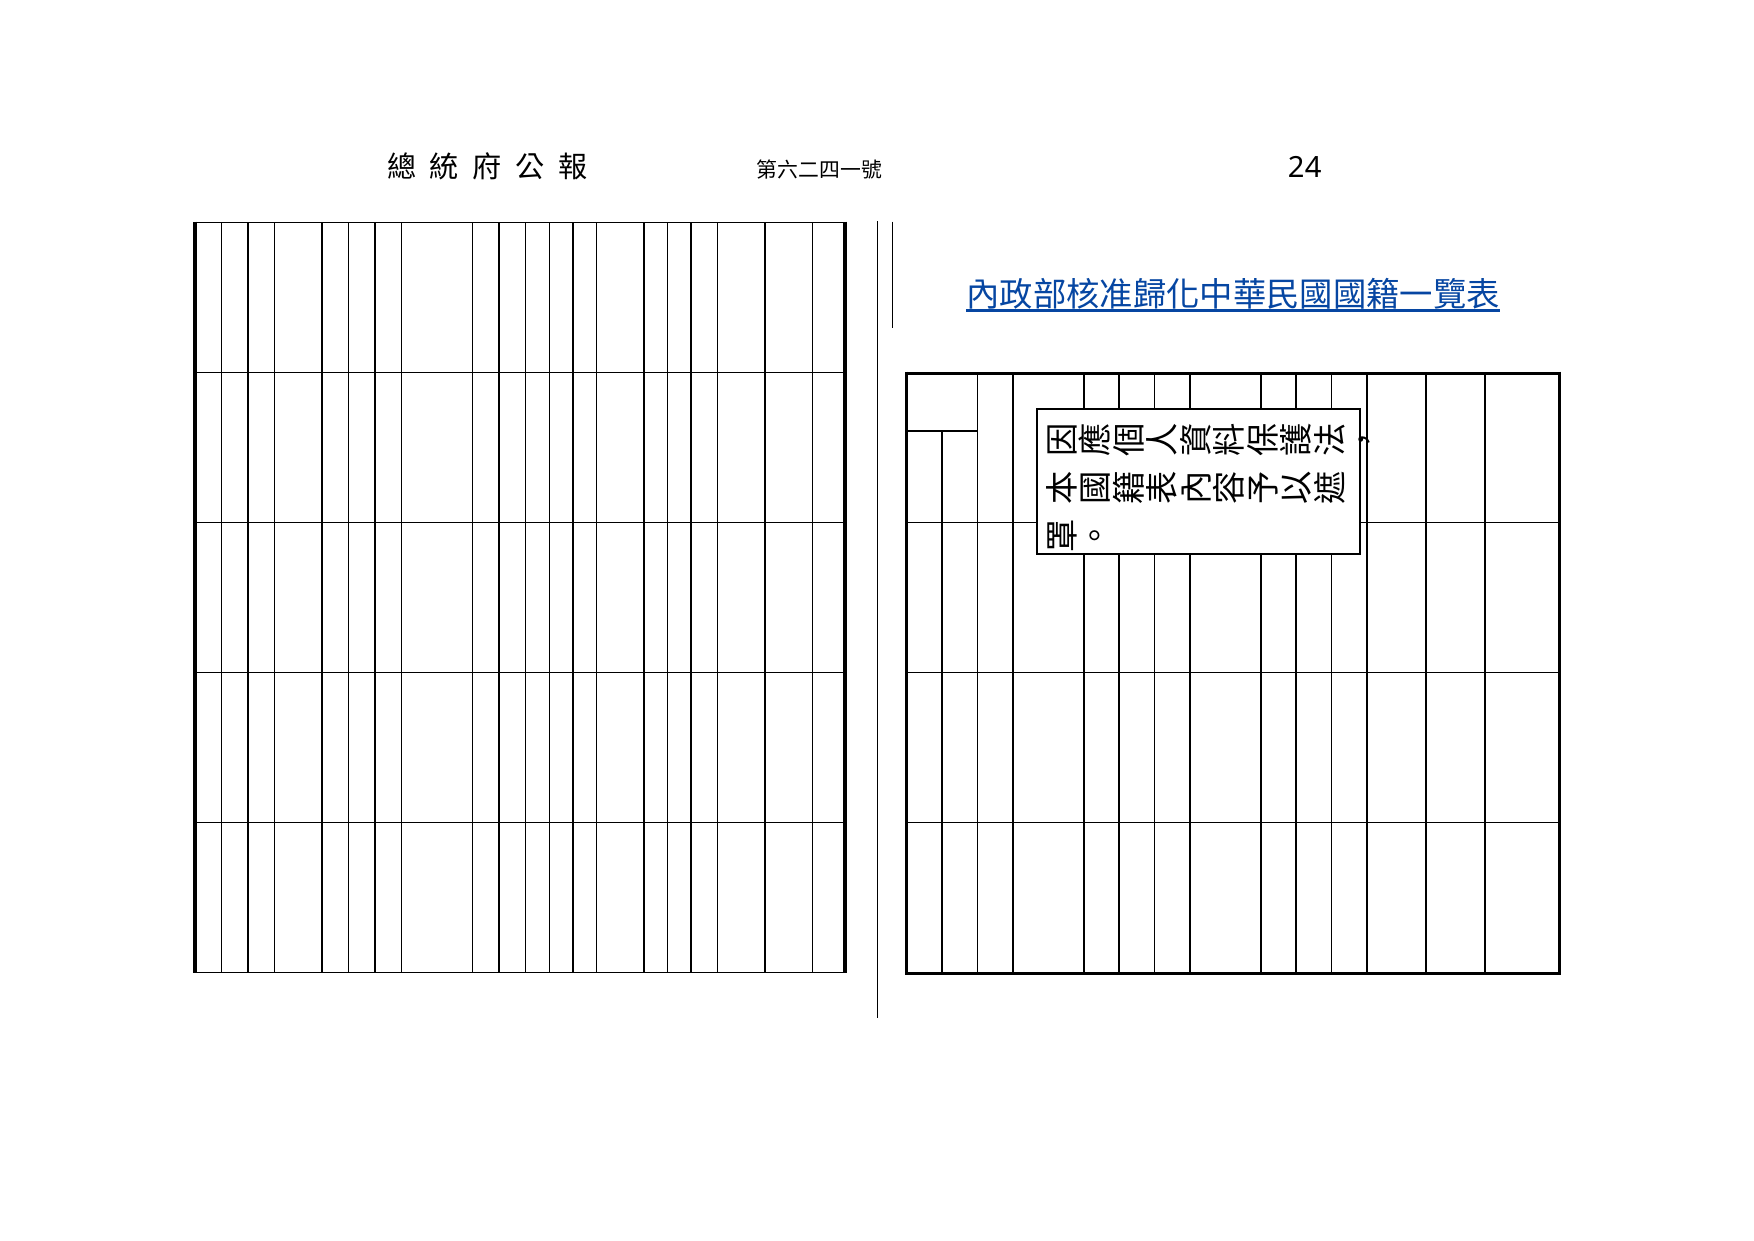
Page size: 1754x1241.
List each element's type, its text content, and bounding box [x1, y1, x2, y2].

table_cell [376, 673, 401, 822]
table_cell [908, 823, 941, 972]
table_cell [813, 523, 843, 672]
table_cell [574, 373, 596, 522]
table_cell [376, 223, 401, 372]
table_cell [718, 373, 741, 522]
table_cell [1262, 555, 1295, 672]
table_header [1427, 375, 1484, 522]
table_cell [813, 223, 843, 372]
table_cell [298, 823, 321, 972]
table_cell [1368, 523, 1396, 672]
table_cell [1237, 555, 1260, 672]
table_cell [526, 673, 549, 822]
table_cell [449, 523, 472, 672]
table_header [1191, 375, 1260, 408]
table_cell [1368, 823, 1396, 972]
table_cell [718, 523, 741, 672]
table_cell [473, 673, 498, 822]
table_cell [1396, 823, 1425, 972]
table_cell [197, 673, 221, 822]
table_cell [1120, 555, 1154, 672]
table_cell [1332, 523, 1366, 672]
table_cell [620, 673, 643, 822]
table_header [1297, 375, 1331, 408]
table_cell [1155, 555, 1189, 672]
table_cell [402, 823, 425, 972]
table_cell [668, 523, 690, 672]
table_cell [1214, 555, 1237, 672]
table_cell [597, 523, 620, 672]
table_cell [908, 432, 941, 522]
table_cell [597, 373, 620, 522]
table_cell [1191, 673, 1213, 822]
table_cell [718, 223, 741, 372]
table_cell [766, 523, 789, 672]
table_cell [620, 373, 643, 522]
table_cell [1036, 823, 1060, 972]
table_cell [789, 823, 812, 972]
table_cell [574, 823, 596, 972]
table_cell [550, 523, 572, 672]
table_cell [298, 223, 321, 372]
table_cell [766, 823, 789, 972]
table_cell [298, 673, 321, 822]
table_cell [1427, 823, 1456, 972]
table_header [1085, 375, 1118, 408]
table_cell [526, 223, 549, 372]
table_cell [1262, 673, 1295, 822]
table_cell [741, 523, 764, 672]
table_cell [978, 823, 1012, 972]
table_cell [425, 523, 449, 672]
table_cell [1191, 823, 1213, 972]
table_cell [449, 673, 472, 822]
table_cell [222, 673, 247, 822]
table_cell [376, 823, 401, 972]
table_cell [323, 223, 348, 372]
table_cell [1456, 673, 1484, 822]
table_cell [943, 823, 977, 972]
table_cell [943, 432, 977, 522]
table_cell [813, 373, 843, 522]
table_cell [275, 373, 298, 522]
table_cell [789, 673, 812, 822]
table_cell [349, 523, 374, 672]
table_cell [1332, 823, 1366, 972]
table_cell [645, 373, 667, 522]
table_header [1332, 375, 1366, 437]
table_cell [597, 673, 620, 822]
table_cell [1155, 673, 1189, 822]
table_cell [500, 523, 525, 672]
table_cell [978, 523, 1012, 672]
table_cell [222, 523, 247, 672]
table_cell [473, 373, 498, 522]
table_cell [449, 823, 472, 972]
table_cell [1036, 673, 1060, 822]
table_cell [943, 523, 977, 672]
table_cell [473, 823, 498, 972]
table_cell [908, 673, 941, 822]
table_cell [1237, 823, 1260, 972]
table_cell [1456, 823, 1484, 972]
table_cell [1155, 823, 1189, 972]
table_cell [1060, 555, 1083, 672]
table_cell [1486, 823, 1558, 972]
table_cell [1085, 555, 1118, 672]
table_cell [692, 823, 717, 972]
table_cell [249, 523, 274, 672]
table_cell [425, 673, 449, 822]
table_cell [789, 223, 812, 372]
table_cell [197, 373, 221, 522]
table_header [1361, 439, 1366, 522]
table_cell [1486, 673, 1558, 822]
table_cell [1191, 555, 1213, 672]
table_cell [550, 223, 572, 372]
table_cell [574, 223, 596, 372]
table_cell [526, 373, 549, 522]
table_cell [1214, 823, 1237, 972]
table_cell [1262, 823, 1295, 972]
table_cell [1014, 823, 1036, 972]
table_cell [1214, 673, 1237, 822]
table_cell [766, 673, 789, 822]
table_header [978, 375, 1012, 522]
table_header [1120, 375, 1154, 408]
table_cell [1456, 523, 1484, 672]
table_header [1368, 375, 1425, 522]
table_cell [473, 523, 498, 672]
table_cell [249, 223, 274, 372]
table_cell [668, 673, 690, 822]
table_cell [349, 823, 374, 972]
table_cell [323, 523, 348, 672]
table_cell [425, 373, 449, 522]
table_cell [692, 673, 717, 822]
table_cell [1014, 673, 1036, 822]
table_cell [376, 373, 401, 522]
table_cell [402, 673, 425, 822]
table_cell [1332, 673, 1366, 822]
table_cell [766, 373, 789, 522]
text 內政部核准歸化中華民國國籍一覽表 [907, 222, 1559, 328]
table_cell [741, 223, 764, 372]
table_cell [1368, 673, 1396, 822]
table_cell [620, 223, 643, 372]
table_cell [1297, 823, 1331, 972]
table_cell [1085, 673, 1118, 822]
table_cell [222, 223, 247, 372]
table_cell [222, 373, 247, 522]
table_header [1486, 375, 1558, 522]
table_cell [349, 223, 374, 372]
table_cell [620, 523, 643, 672]
table_cell [550, 373, 572, 522]
table_cell [1396, 673, 1425, 822]
table_cell [1297, 555, 1331, 672]
table_cell [500, 373, 525, 522]
table_cell [1060, 823, 1083, 972]
table_cell [766, 223, 789, 372]
table_cell [249, 823, 274, 972]
table_cell [222, 823, 247, 972]
table_cell [813, 673, 843, 822]
table_cell [741, 673, 764, 822]
table_cell [1237, 673, 1260, 822]
table_cell [718, 823, 741, 972]
table_cell [574, 523, 596, 672]
table_cell [1427, 523, 1456, 672]
table_cell [298, 523, 321, 672]
table_cell [449, 373, 472, 522]
table_cell [1014, 523, 1036, 672]
table_header [1014, 375, 1083, 522]
table_cell [526, 823, 549, 972]
table_cell [943, 673, 977, 822]
table_cell [692, 373, 717, 522]
table_cell [298, 373, 321, 522]
table_header [908, 375, 977, 430]
table_cell [597, 823, 620, 972]
table_cell [402, 523, 425, 672]
table_cell [813, 823, 843, 972]
table_cell [473, 223, 498, 372]
table_cell [789, 523, 812, 672]
table_cell [323, 673, 348, 822]
table_cell [645, 673, 667, 822]
table_cell [978, 673, 1012, 822]
table_cell [275, 823, 298, 972]
table_header [1262, 375, 1295, 408]
table_cell [197, 223, 221, 372]
table_cell [449, 223, 472, 372]
table_cell [323, 373, 348, 522]
table_cell [249, 673, 274, 822]
table_cell [526, 523, 549, 672]
table_cell [718, 673, 741, 822]
table_cell [1521, 523, 1558, 672]
table_cell [1120, 823, 1154, 972]
table_cell [349, 673, 374, 822]
table_cell [668, 823, 690, 972]
table_cell [402, 223, 425, 372]
table_cell [500, 823, 525, 972]
table_cell [402, 373, 425, 522]
table_cell [425, 823, 449, 972]
table_cell [789, 373, 812, 522]
table_cell [908, 523, 941, 672]
table_cell [275, 223, 298, 372]
table_cell [645, 223, 667, 372]
table_cell [550, 673, 572, 822]
table_cell [1036, 555, 1060, 672]
table_cell [500, 223, 525, 372]
table_cell [597, 223, 620, 372]
table_cell [197, 823, 221, 972]
table_cell [323, 823, 348, 972]
table_cell [668, 223, 690, 372]
table_cell [1297, 673, 1331, 822]
table_cell [425, 223, 449, 372]
table_cell [275, 523, 298, 672]
table_cell [741, 373, 764, 522]
table_cell [1396, 523, 1425, 672]
table_cell [645, 823, 667, 972]
table_cell [692, 223, 717, 372]
table_cell [249, 373, 274, 522]
table_cell [1486, 523, 1521, 672]
table_cell [197, 523, 221, 672]
table_cell [645, 523, 667, 672]
table_cell [741, 823, 764, 972]
table_cell [1120, 673, 1154, 822]
table_cell [1085, 823, 1118, 972]
table_cell [1060, 673, 1083, 822]
table_cell [1427, 673, 1456, 822]
table_cell [574, 673, 596, 822]
table_cell [376, 523, 401, 672]
table_cell [668, 373, 690, 522]
table_cell [620, 823, 643, 972]
table_cell [692, 523, 717, 672]
table_cell [500, 673, 525, 822]
table_cell [550, 823, 572, 972]
table_cell [349, 373, 374, 522]
table_header [1155, 375, 1189, 408]
table_cell [275, 673, 298, 822]
